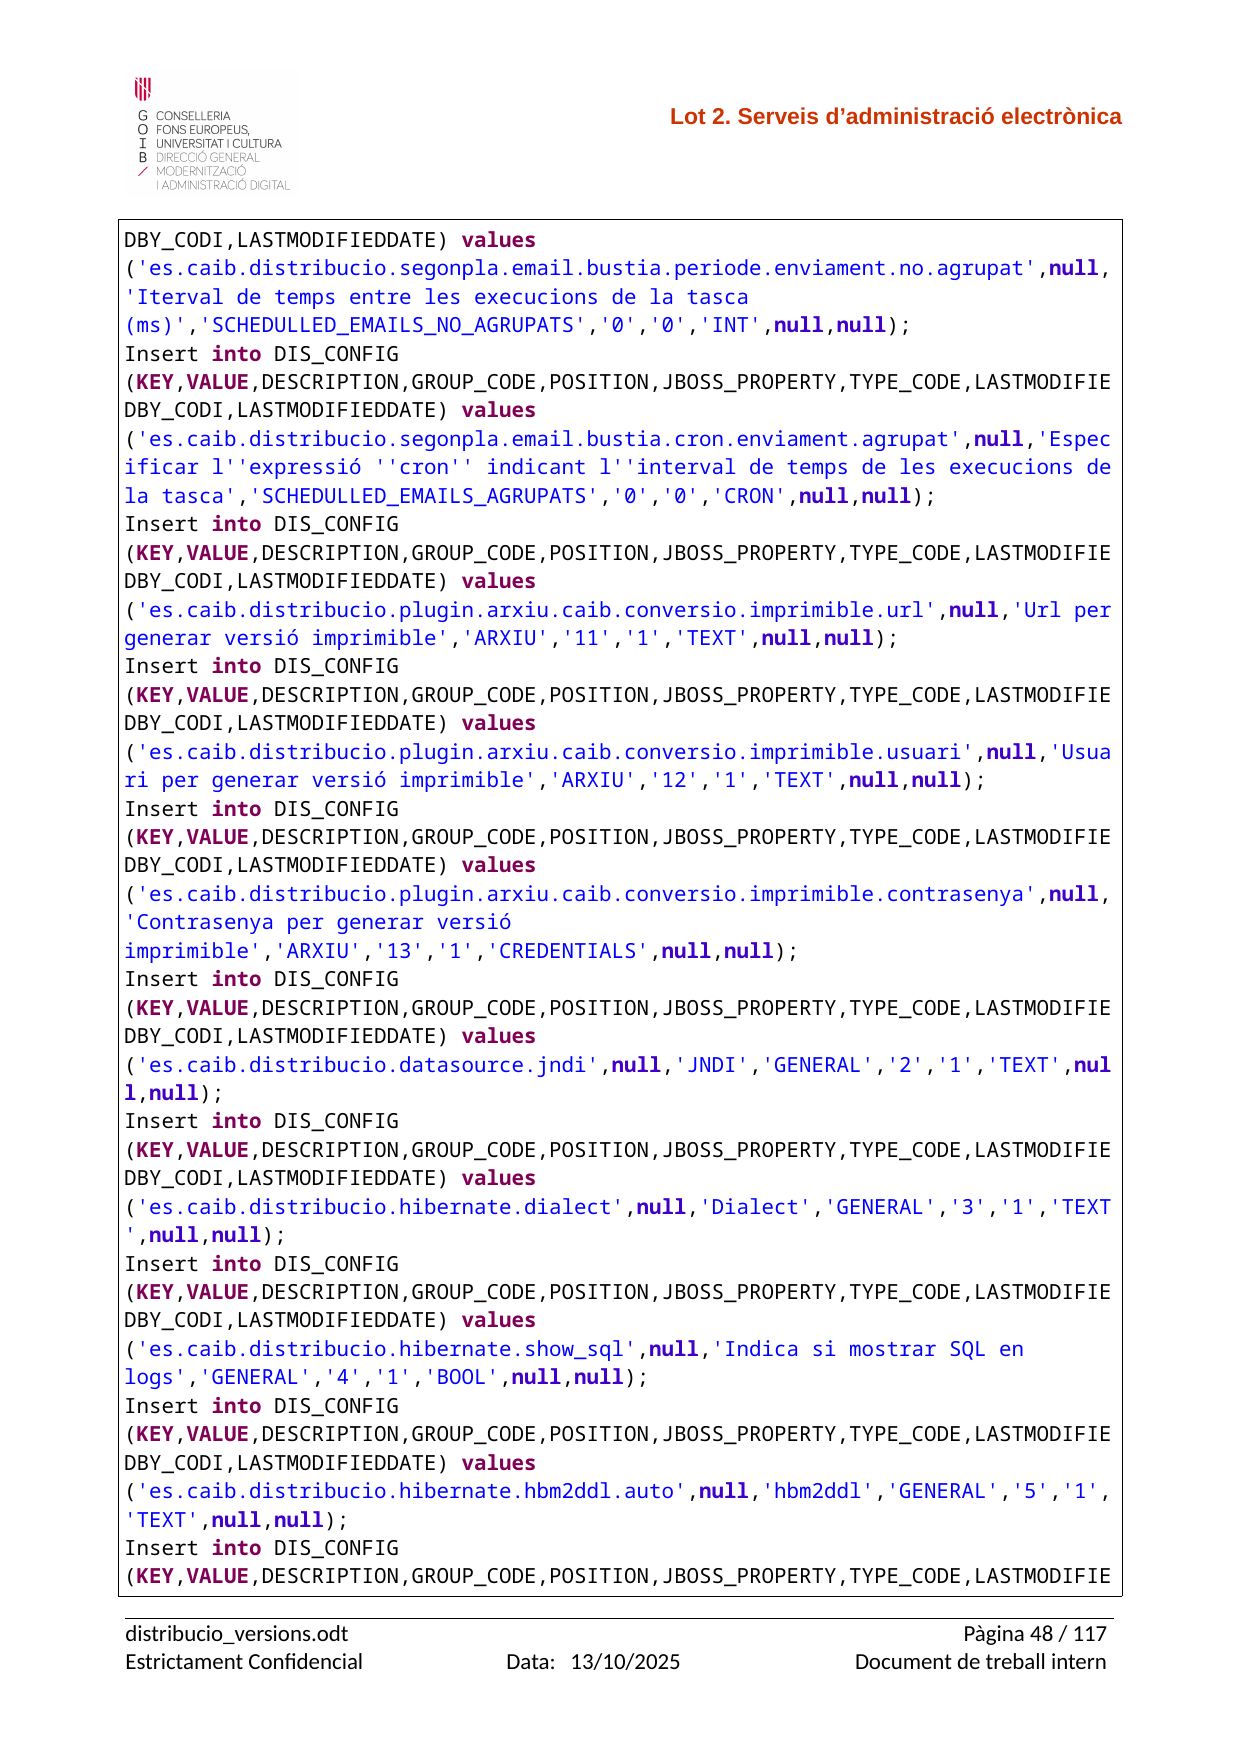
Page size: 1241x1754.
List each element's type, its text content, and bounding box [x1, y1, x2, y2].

picture [126, 70, 299, 197]
table_header DBY_CODI,LASTMODIFIEDDATE) values ('es.caib.distribucio.segonpla.email.bustia.periode.enviament.no.agrupat',null,'Iterval de temps entre les execucions de la tasca (ms)','SCHEDULLED_EMAILS_NO_AGRUPATS','0','0','INT',null,null); Insert into DIS_CONFIG (KEY,VALUE,DESCRIPTION,GROUP_CODE,POSITION,JBOSS_PROPERTY,TYPE_CODE,LASTMODIFIEDBY_CODI,LASTMODIFIEDDATE) values ('es.caib.distribucio.segonpla.email.bustia.cron.enviament.agrupat',null,'Especificar l''expressió ''cron'' indicant l''interval de temps de les execucions de la tasca','SCHEDULLED_EMAILS_AGRUPATS','0','0','CRON',null,null); Insert into DIS_CONFIG (KEY,VALUE,DESCRIPTION,GROUP_CODE,POSITION,JBOSS_PROPERTY,TYPE_CODE,LASTMODIFIEDBY_CODI,LASTMODIFIEDDATE) values ('es.caib.distribucio.plugin.arxiu.caib.conversio.imprimible.url',null,'Url per generar versió imprimible','ARXIU','11','1','TEXT',null,null); Insert into DIS_CONFIG (KEY,VALUE,DESCRIPTION,GROUP_CODE,POSITION,JBOSS_PROPERTY,TYPE_CODE,LASTMODIFIEDBY_CODI,LASTMODIFIEDDATE) values ('es.caib.distribucio.plugin.arxiu.caib.conversio.imprimible.usuari',null,'Usuari per generar versió imprimible','ARXIU','12','1','TEXT',null,null); Insert into DIS_CONFIG (KEY,VALUE,DESCRIPTION,GROUP_CODE,POSITION,JBOSS_PROPERTY,TYPE_CODE,LASTMODIFIEDBY_CODI,LASTMODIFIEDDATE) values ('es.caib.distribucio.plugin.arxiu.caib.conversio.imprimible.contrasenya',null,'Contrasenya per generar versió imprimible','ARXIU','13','1','CREDENTIALS',null,null); Insert into DIS_CONFIG (KEY,VALUE,DESCRIPTION,GROUP_CODE,POSITION,JBOSS_PROPERTY,TYPE_CODE,LASTMODIFIEDBY_CODI,LASTMODIFIEDDATE) values ('es.caib.distribucio.datasource.jndi',null,'JNDI','GENERAL','2','1','TEXT',null,null); Insert into DIS_CONFIG (KEY,VALUE,DESCRIPTION,GROUP_CODE,POSITION,JBOSS_PROPERTY,TYPE_CODE,LASTMODIFIEDBY_CODI,LASTMODIFIEDDATE) values ('es.caib.distribucio.hibernate.dialect',null,'Dialect','GENERAL','3','1','TEXT',null,null); Insert into DIS_CONFIG (KEY,VALUE,DESCRIPTION,GROUP_CODE,POSITION,JBOSS_PROPERTY,TYPE_CODE,LASTMODIFIEDBY_CODI,LASTMODIFIEDDATE) values ('es.caib.distribucio.hibernate.show_sql',null,'Indica si mostrar SQL en logs','GENERAL','4','1','BOOL',null,null); Insert into DIS_CONFIG (KEY,VALUE,DESCRIPTION,GROUP_CODE,POSITION,JBOSS_PROPERTY,TYPE_CODE,LASTMODIFIEDBY_CODI,LASTMODIFIEDDATE) values ('es.caib.distribucio.hibernate.hbm2ddl.auto',null,'hbm2ddl','GENERAL','5','1','TEXT',null,null); Insert into DIS_CONFIG (KEY,VALUE,DESCRIPTION,GROUP_CODE,POSITION,JBOSS_PROPERTY,TYPE_CODE,LASTMODIFIE [119, 220, 1122, 1596]
